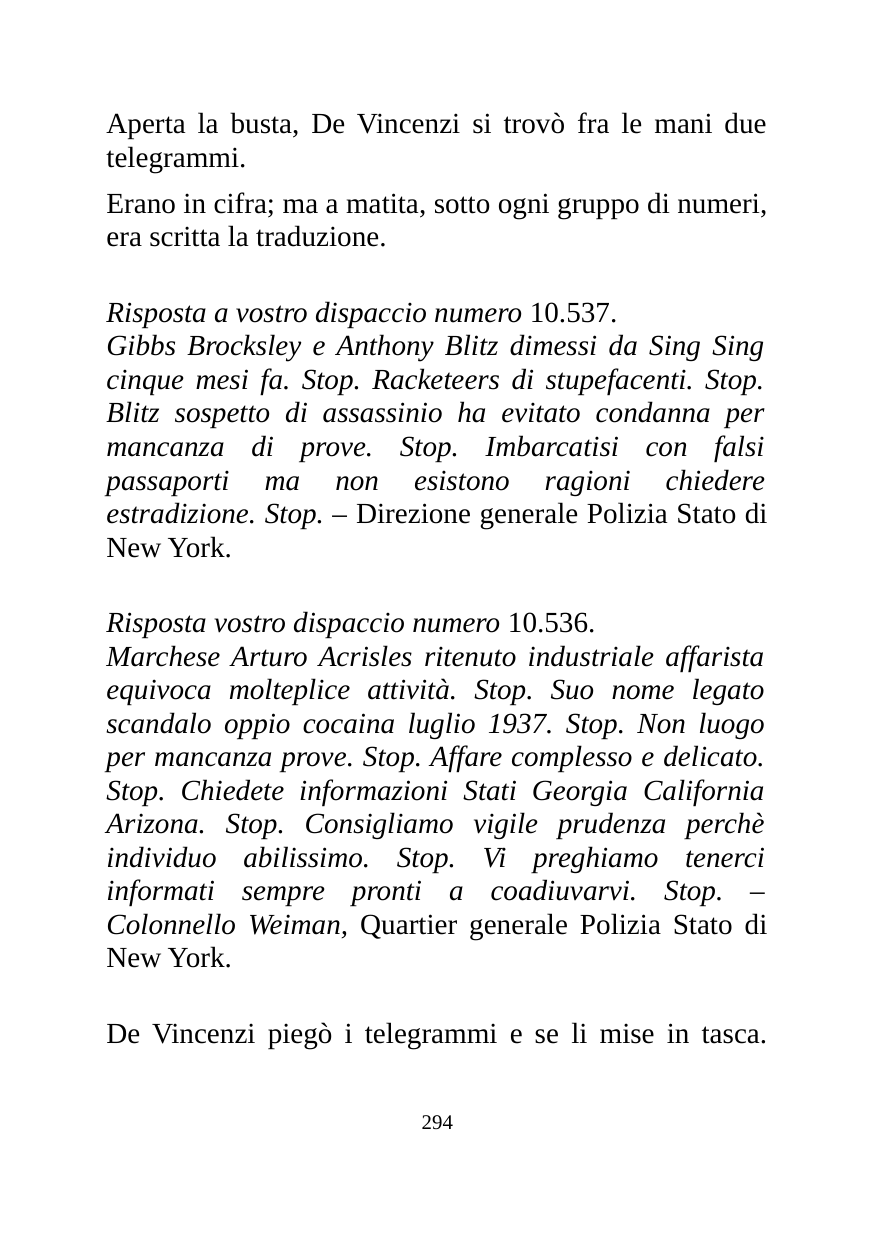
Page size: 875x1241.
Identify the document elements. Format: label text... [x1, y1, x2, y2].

text Risposta vostro dispaccio numero 10.536. [106, 605, 768, 639]
text Aperta la busta, De Vincenzi si trovò fra le mani due telegrammi. [106, 106, 768, 173]
text Marchese Arturo Acrisles ritenuto industriale affarista equivoca molteplice attività. Stop. Suo nome legato scandalo oppio cocaina luglio 1937. Stop. Non luogo per mancanza prove. Stop. Affare complesso e delicato. Stop. Chiedete informazioni Stati Georgia California Arizona. Stop. Consigliamo vigile prudenza perchè individuo abilissimo. Stop. Vi preghiamo tenerci informati sempre pronti a coadiuvarvi. Stop. – Colonnello Weiman, Quartier generale Polizia Stato di New York. [106, 639, 768, 974]
text De Vincenzi piegò i telegrammi e se li mise in tasca. [106, 1016, 768, 1050]
text Erano in cifra; ma a matita, sotto ogni gruppo di numeri, era scritta la traduzione. [106, 186, 768, 253]
text Gibbs Brocksley e Anthony Blitz dimessi da Sing Sing cinque mesi fa. Stop. Racketeers di stupefacenti. Stop. Blitz sospetto di assassinio ha evitato condanna per mancanza di prove. Stop. Imbarcatisi con falsi passaporti ma non esistono ragioni chiedere estradizione. Stop. – Direzione generale Polizia Stato di New York. [106, 328, 768, 563]
text Risposta a vostro dispaccio numero 10.537. [106, 295, 768, 328]
